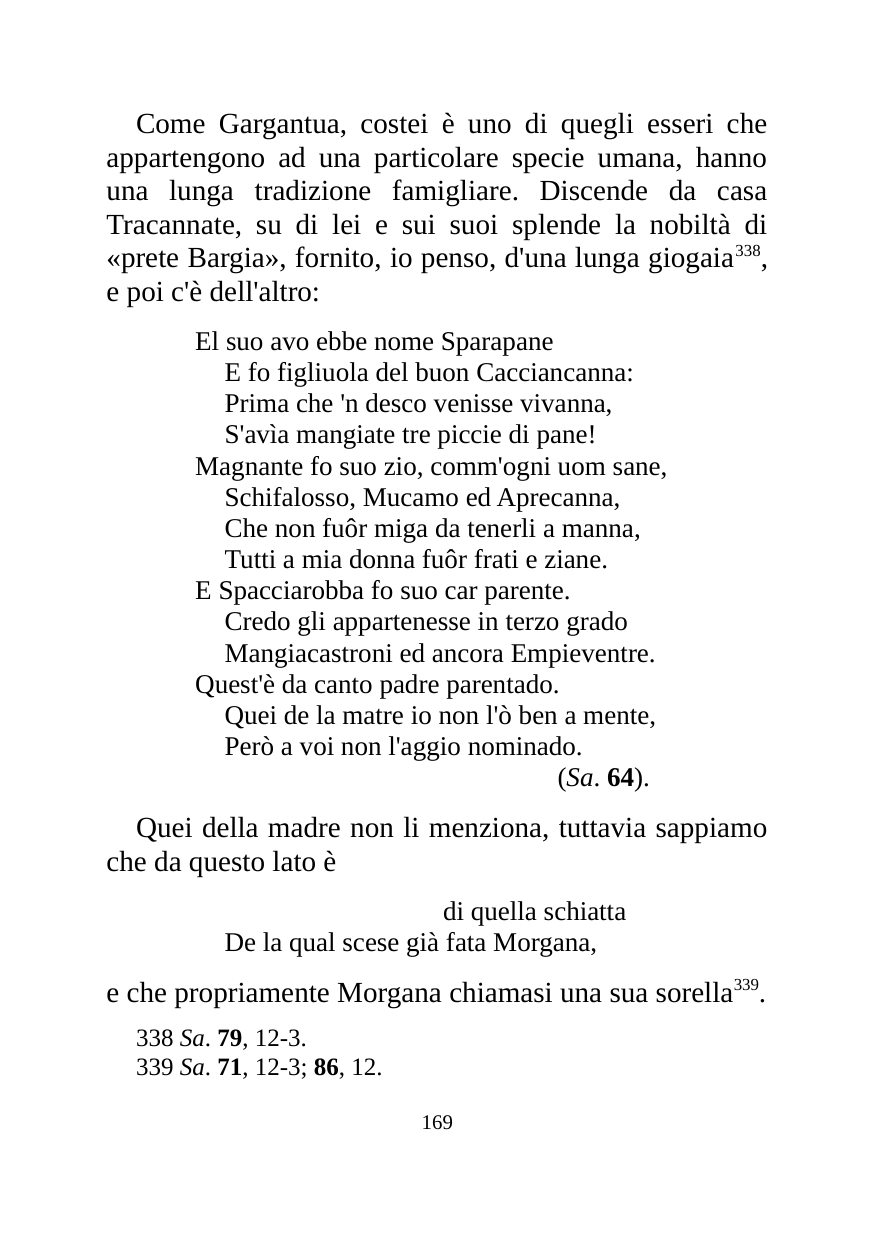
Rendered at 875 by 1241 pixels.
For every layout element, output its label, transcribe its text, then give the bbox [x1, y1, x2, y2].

text Come Gargantua, costei è uno di quegli esseri che appartengono ad una particolare specie umana, hanno una lunga tradizione famigliare. Discende da casa Tracannate, su di lei e sui suoi splende la nobiltà di «prete Bargia», fornito, io penso, d'una lunga giogaia, e poi c'è dell'altro: [106, 106, 768, 307]
text di quella schiatta De la qual scese già fata Morgana, [224, 895, 768, 957]
text e che propriamente Morgana chiamasi una sua sorella. [106, 975, 768, 1008]
text Quei della madre non li menziona, tuttavia sappiamo che da questo lato è [106, 810, 768, 877]
text (Sa. 64). [195, 761, 650, 792]
text El suo avo ebbe nome Sparapane E fo figliuola del buon Cacciancanna: Prima che 'n desco venisse vivanna, S'avìa mangiate tre piccie di pane! [195, 325, 768, 450]
text Magnante fo suo zio, comm'ogni uom sane, Schifalosso, Mucamo ed Aprecanna, Che non fuôr miga da tenerli a manna, Tutti a mia donna fuôr frati e ziane. [195, 450, 768, 574]
text E Spacciarobba fo suo car parente. Credo gli appartenesse in terzo grado Mangiacastroni ed ancora Empieventre. [195, 574, 768, 668]
text Sa. 71, 12-3; 86, 12. [106, 1052, 768, 1080]
text Quest'è da canto padre parentado. Quei de la matre io non l'ò ben a mente, Però a voi non l'aggio nominado. [195, 668, 768, 761]
text Sa. 79, 12-3. [106, 1023, 768, 1052]
